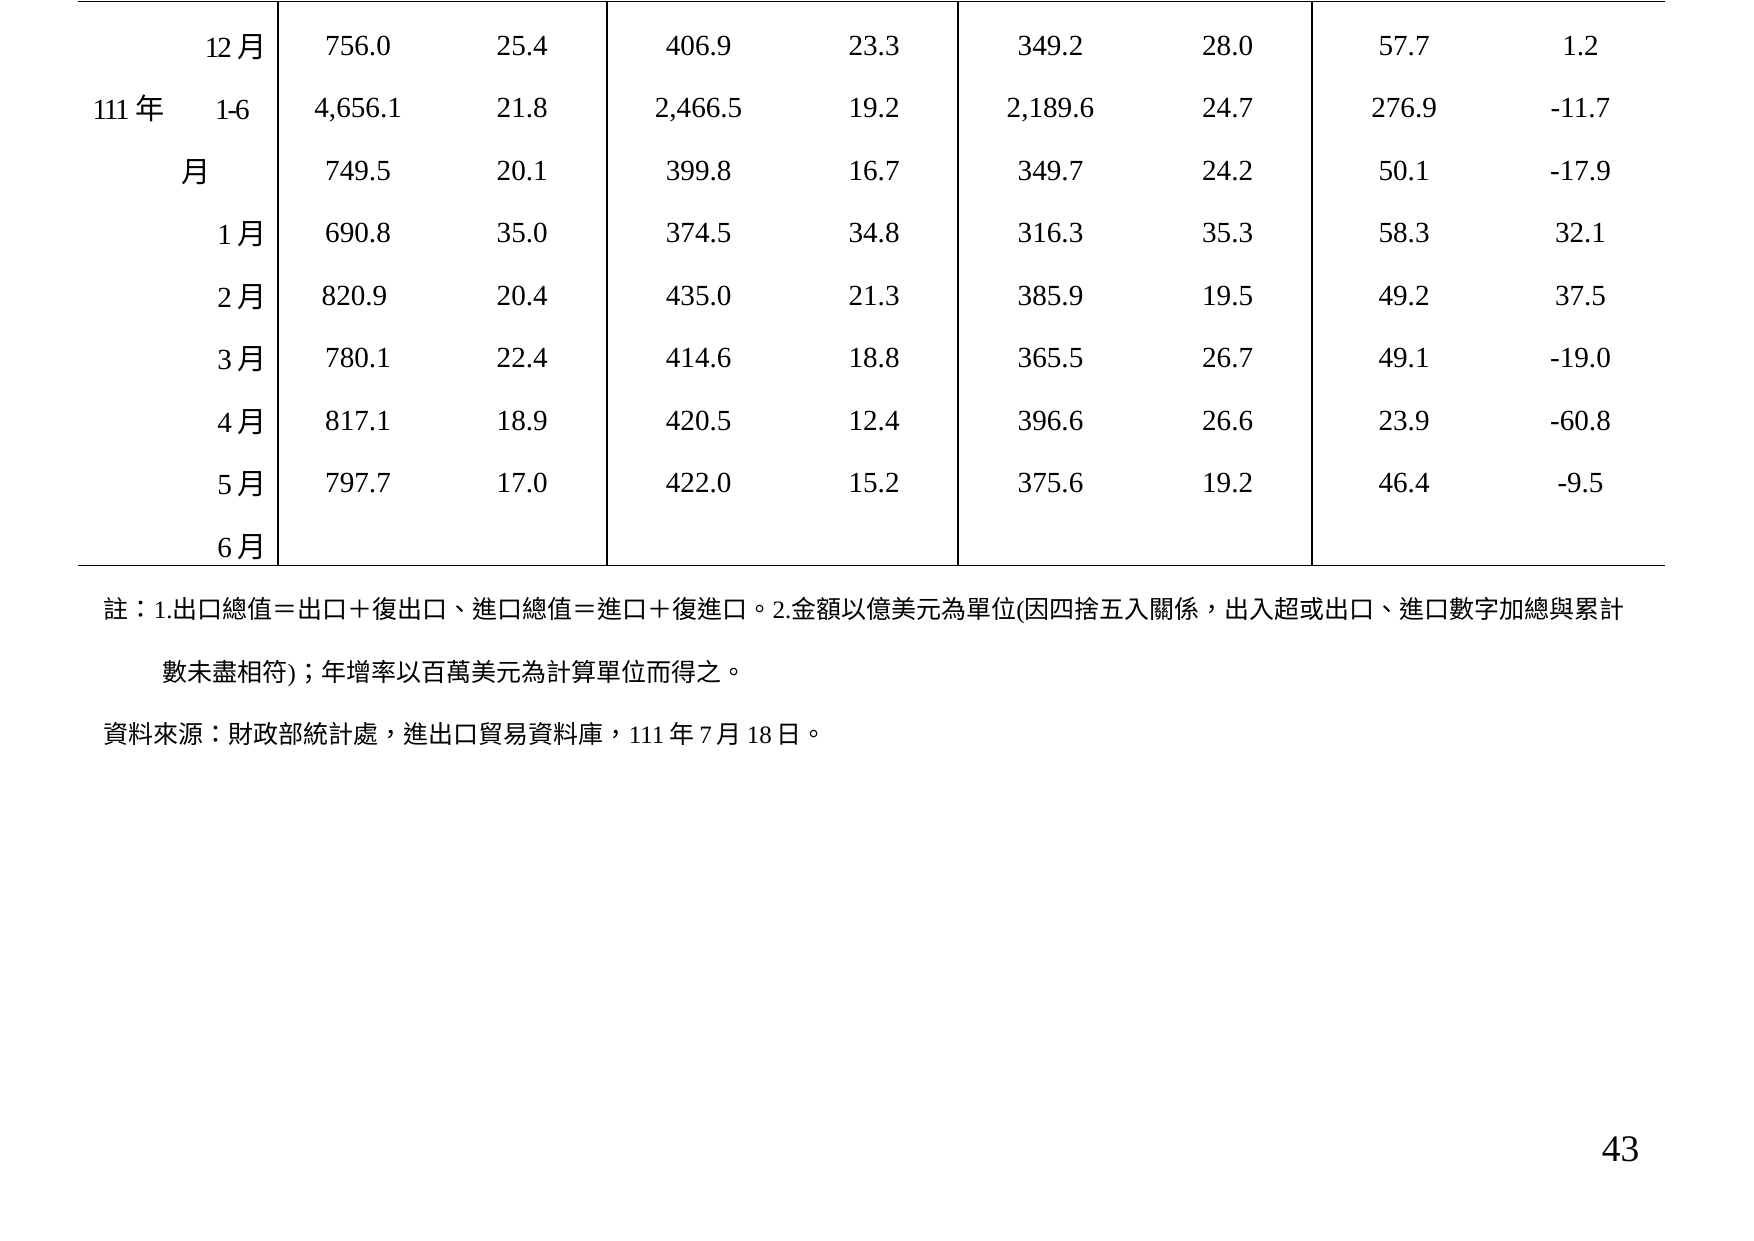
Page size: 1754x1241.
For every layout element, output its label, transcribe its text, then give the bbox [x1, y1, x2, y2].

table_cell 23.3 19.2 16.7 34.8 21.3 18.8 12.4 15.2 [783, 2, 957, 565]
table_cell 406.9 2,466.5 399.8 374.5 435.0 414.6 420.5 422.0 [608, 2, 783, 565]
table_cell 756.0 4,656.1 749.5 690.8 820.9 780.1 817.1 797.7 [279, 2, 430, 565]
table_cell 57.7 276.9 50.1 58.3 49.2 49.1 23.9 46.4 [1313, 2, 1488, 565]
text 註：1.出口總值＝出口＋復出口、進口總值＝進口＋復進口。2.金額以億美元為單位(因四捨五入關係，出入超或出口、進口數字加總與累計數未盡相符)；年增率以百萬美元為計算單位而得之。 [103, 566, 1639, 691]
table_cell 349.2 2,189.6 349.7 316.3 385.9 365.5 396.6 375.6 [959, 2, 1136, 565]
table_cell 1.2 -11.7 -17.9 32.1 37.5 -19.0 -60.8 -9.5 [1489, 2, 1665, 565]
text 資料來源：財政部統計處，進出口貿易資料庫，111年7月18日。 [103, 691, 1639, 754]
table_cell 12月 111年 1-6月 1月 2月 3月 4月 5月 6月 [78, 2, 277, 565]
table_cell 25.4 21.8 20.1 35.0 20.4 22.4 18.9 17.0 [430, 2, 606, 565]
table_cell 28.0 24.7 24.2 35.3 19.5 26.7 26.6 19.2 [1136, 2, 1311, 565]
